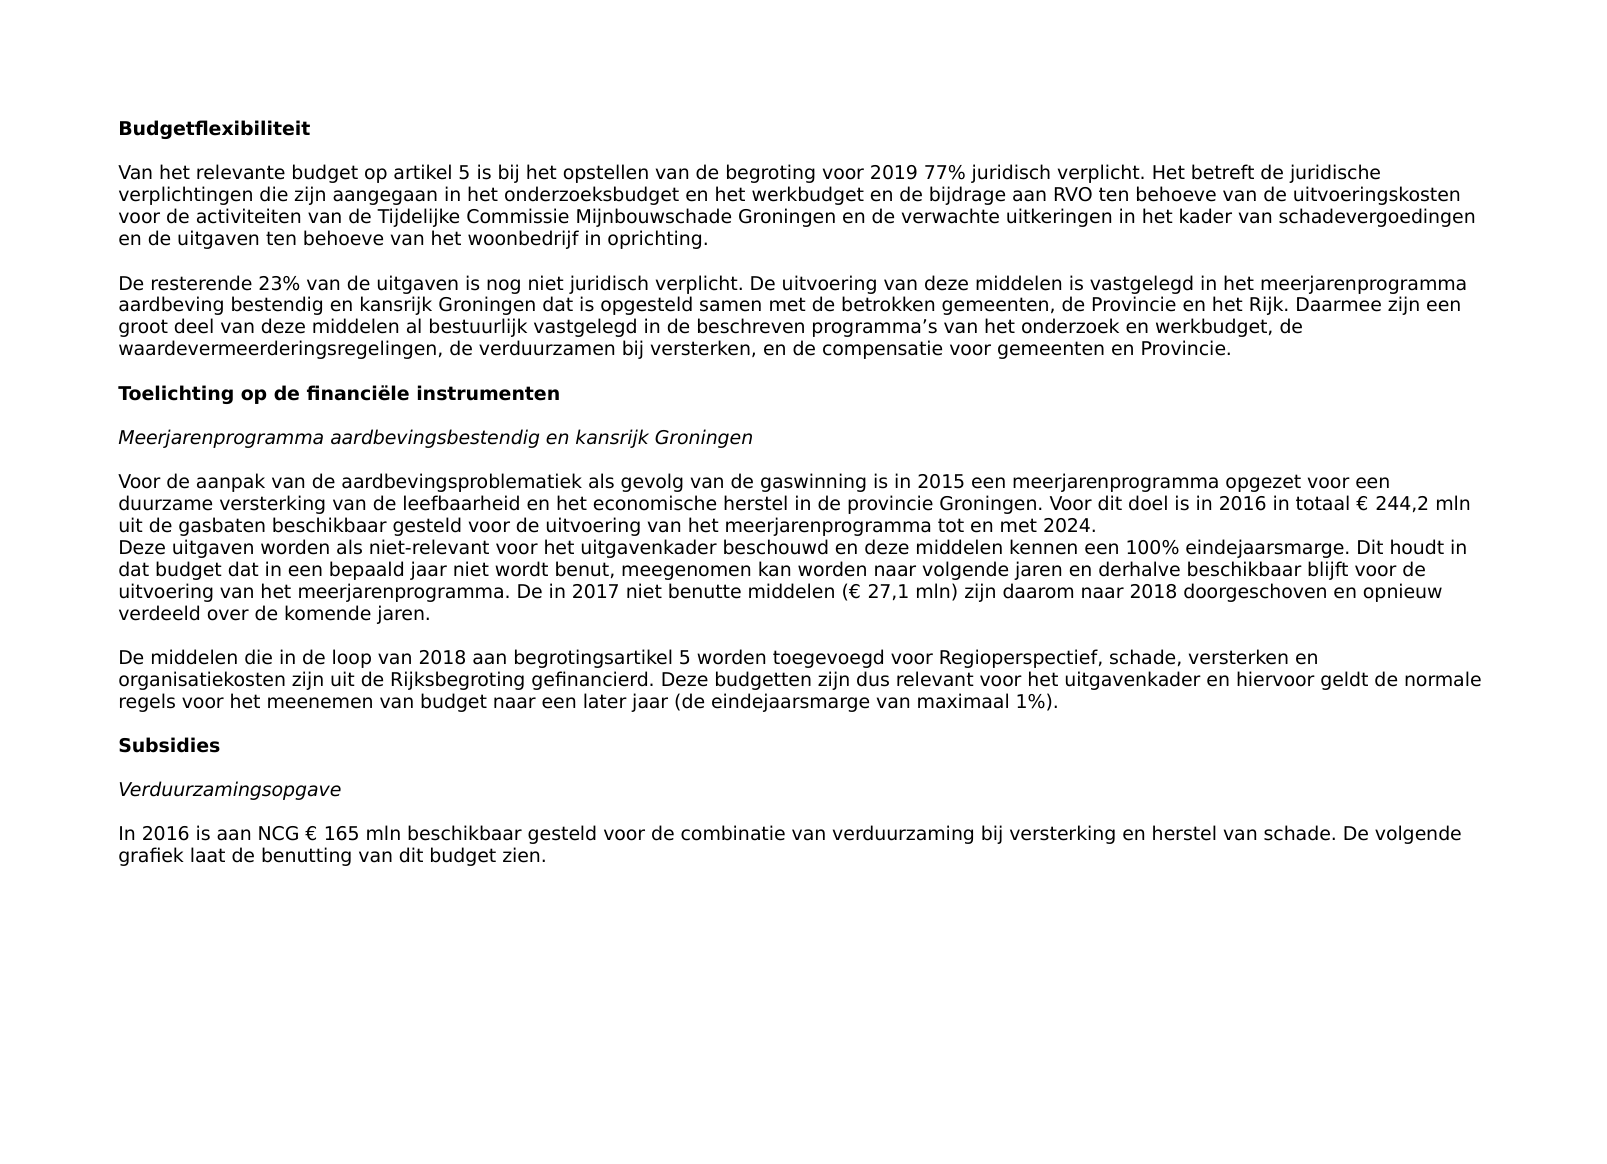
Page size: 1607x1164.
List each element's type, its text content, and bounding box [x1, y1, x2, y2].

subtitle Toelichting op de financiële instrumenten [118, 382, 1488, 404]
subtitle Verduurzamingsopgave [118, 779, 1488, 801]
text Voor de aanpak van de aardbevingsproblematiek als gevolg van de gaswinning is in 2015 een meerjarenprogramma opgezet voor een duurzame versterking van de leefbaarheid en het economische herstel in de provincie Groningen. Voor dit doel is in 2016 in totaal € 244,2 mln uit de gasbaten beschikbaar gesteld voor de uitvoering van het meerjarenprogramma tot en met 2024. [118, 471, 1488, 537]
subtitle Budgetflexibiliteit [118, 118, 1488, 140]
text Deze uitgaven worden als niet-relevant voor het uitgavenkader beschouwd en deze middelen kennen een 100% eindejaarsmarge. Dit houdt in dat budget dat in een bepaald jaar niet wordt benut, meegenomen kan worden naar volgende jaren en derhalve beschikbaar blijft voor de uitvoering van het meerjarenprogramma. De in 2017 niet benutte middelen (€ 27,1 mln) zijn daarom naar 2018 doorgeschoven en opnieuw verdeeld over de komende jaren. [118, 537, 1488, 625]
text De middelen die in de loop van 2018 aan begrotingsartikel 5 worden toegevoegd voor Regioperspectief, schade, versterken en organisatiekosten zijn uit de Rijksbegroting gefinancierd. Deze budgetten zijn dus relevant voor het uitgavenkader en hiervoor geldt de normale regels voor het meenemen van budget naar een later jaar (de eindejaarsmarge van maximaal 1%). [118, 647, 1488, 713]
subtitle Subsidies [118, 735, 1488, 757]
text Van het relevante budget op artikel 5 is bij het opstellen van de begroting voor 2019 77% juridisch verplicht. Het betreft de juridische verplichtingen die zijn aangegaan in het onderzoeksbudget en het werkbudget en de bijdrage aan RVO ten behoeve van de uitvoeringskosten voor de activiteiten van de Tijdelijke Commissie Mijnbouwschade Groningen en de verwachte uitkeringen in het kader van schadevergoedingen en de uitgaven ten behoeve van het woonbedrijf in oprichting. [118, 162, 1488, 250]
text In 2016 is aan NCG € 165 mln beschikbaar gesteld voor de combinatie van verduurzaming bij versterking en herstel van schade. De volgende grafiek laat de benutting van dit budget zien. [118, 823, 1488, 867]
subtitle Meerjarenprogramma aardbevingsbestendig en kansrijk Groningen [118, 427, 1488, 449]
text De resterende 23% van de uitgaven is nog niet juridisch verplicht. De uitvoering van deze middelen is vastgelegd in het meerjarenprogramma aardbeving bestendig en kansrijk Groningen dat is opgesteld samen met de betrokken gemeenten, de Provincie en het Rijk. Daarmee zijn een groot deel van deze middelen al bestuurlijk vastgelegd in de beschreven programma’s van het onderzoek en werkbudget, de waardevermeerderingsregelingen, de verduurzamen bij versterken, en de compensatie voor gemeenten en Provincie. [118, 272, 1488, 360]
